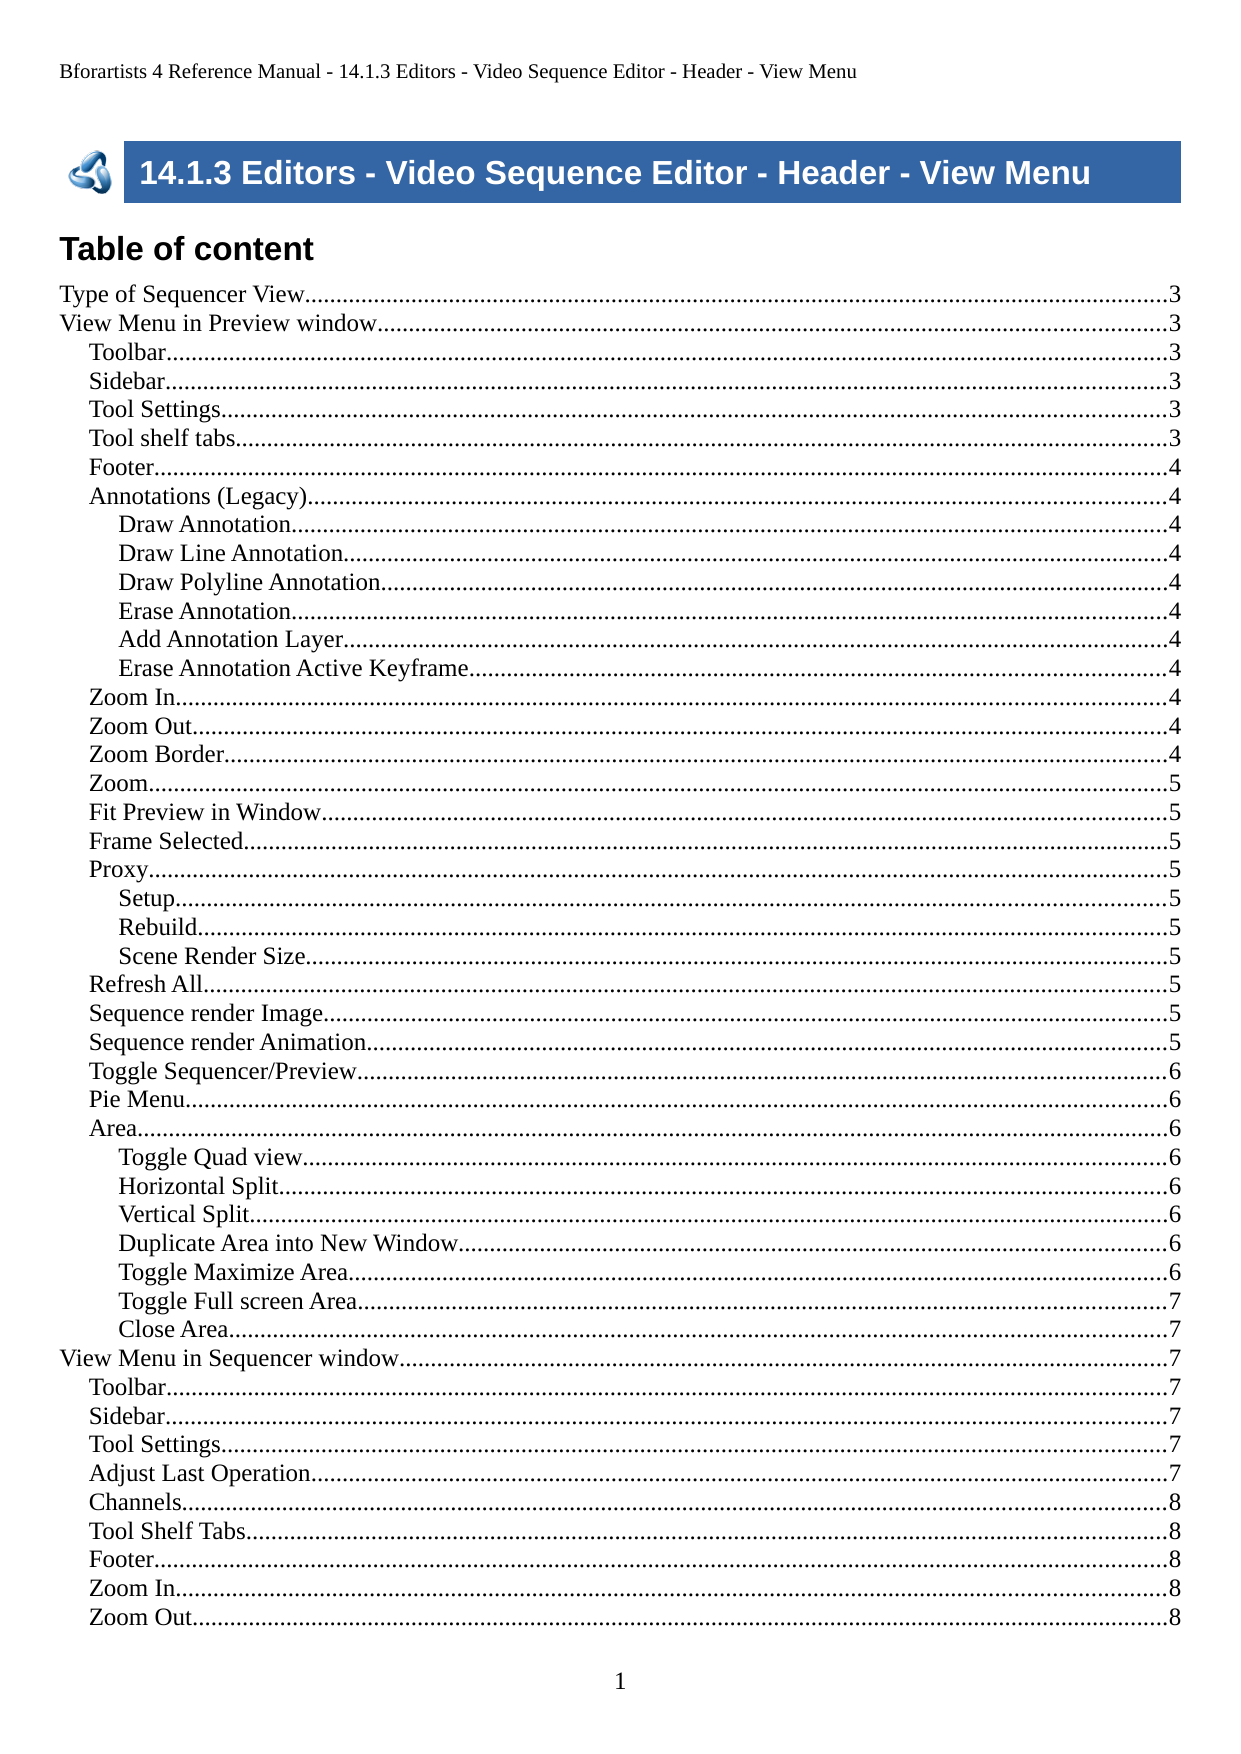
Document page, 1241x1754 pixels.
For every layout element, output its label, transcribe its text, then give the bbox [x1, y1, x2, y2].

picture [65, 147, 114, 197]
text Setup 5 [118, 883, 1181, 912]
text Vertical Split 6 [118, 1199, 1181, 1228]
text Frame Selected 5 [88, 826, 1181, 854]
text Sequence render Animation 5 [88, 1027, 1181, 1056]
text Sidebar 3 [88, 366, 1181, 394]
text Close Area 7 [118, 1314, 1181, 1343]
text Add Annotation Layer 4 [118, 624, 1181, 653]
text Toggle Quad view 6 [118, 1142, 1181, 1171]
text Tool Shelf Tabs 8 [88, 1516, 1181, 1544]
text Toolbar 3 [88, 337, 1181, 366]
text Footer 4 [88, 452, 1181, 481]
table_header [59, 141, 124, 203]
subtitle Table of content [59, 228, 1181, 267]
text Toolbar 7 [88, 1372, 1181, 1401]
text Area 6 [88, 1113, 1181, 1142]
text Annotations (Legacy) 4 [88, 481, 1181, 509]
table_header 14.1.3 Editors - Video Sequence Editor - Header - View Menu [124, 141, 1181, 203]
text Pie Menu 6 [88, 1084, 1181, 1113]
text Footer 8 [88, 1544, 1181, 1573]
text Zoom Border 4 [88, 739, 1181, 768]
text Toggle Sequencer/Preview 6 [88, 1056, 1181, 1084]
text Zoom In 8 [88, 1573, 1181, 1602]
text Rebuild 5 [118, 912, 1181, 941]
text Tool Settings 7 [88, 1429, 1181, 1458]
text Zoom Out 4 [88, 711, 1181, 739]
text Tool shelf tabs 3 [88, 423, 1181, 452]
text Proxy 5 [88, 854, 1181, 883]
text Toggle Maximize Area 6 [118, 1257, 1181, 1286]
text Fit Preview in Window 5 [88, 797, 1181, 826]
text Erase Annotation Active Keyframe 4 [118, 653, 1181, 682]
text Zoom Out 8 [88, 1602, 1181, 1631]
text Horizontal Split 6 [118, 1171, 1181, 1199]
text Draw Polyline Annotation 4 [118, 567, 1181, 596]
text Adjust Last Operation 7 [88, 1458, 1181, 1487]
text Refresh All 5 [88, 969, 1181, 998]
text Toggle Full screen Area 7 [118, 1286, 1181, 1314]
text Sidebar 7 [88, 1401, 1181, 1429]
text View Menu in Sequencer window 7 [59, 1343, 1181, 1372]
text View Menu in Preview window 3 [59, 308, 1181, 337]
text Channels 8 [88, 1487, 1181, 1516]
text Scene Render Size 5 [118, 941, 1181, 969]
text Type of Sequencer View 3 [59, 279, 1181, 308]
text Tool Settings 3 [88, 394, 1181, 423]
text Draw Line Annotation 4 [118, 538, 1181, 567]
text Zoom 5 [88, 768, 1181, 797]
text Sequence render Image 5 [88, 998, 1181, 1027]
text Draw Annotation 4 [118, 509, 1181, 538]
text Erase Annotation 4 [118, 596, 1181, 624]
text Duplicate Area into New Window 6 [118, 1228, 1181, 1257]
text Zoom In 4 [88, 682, 1181, 711]
